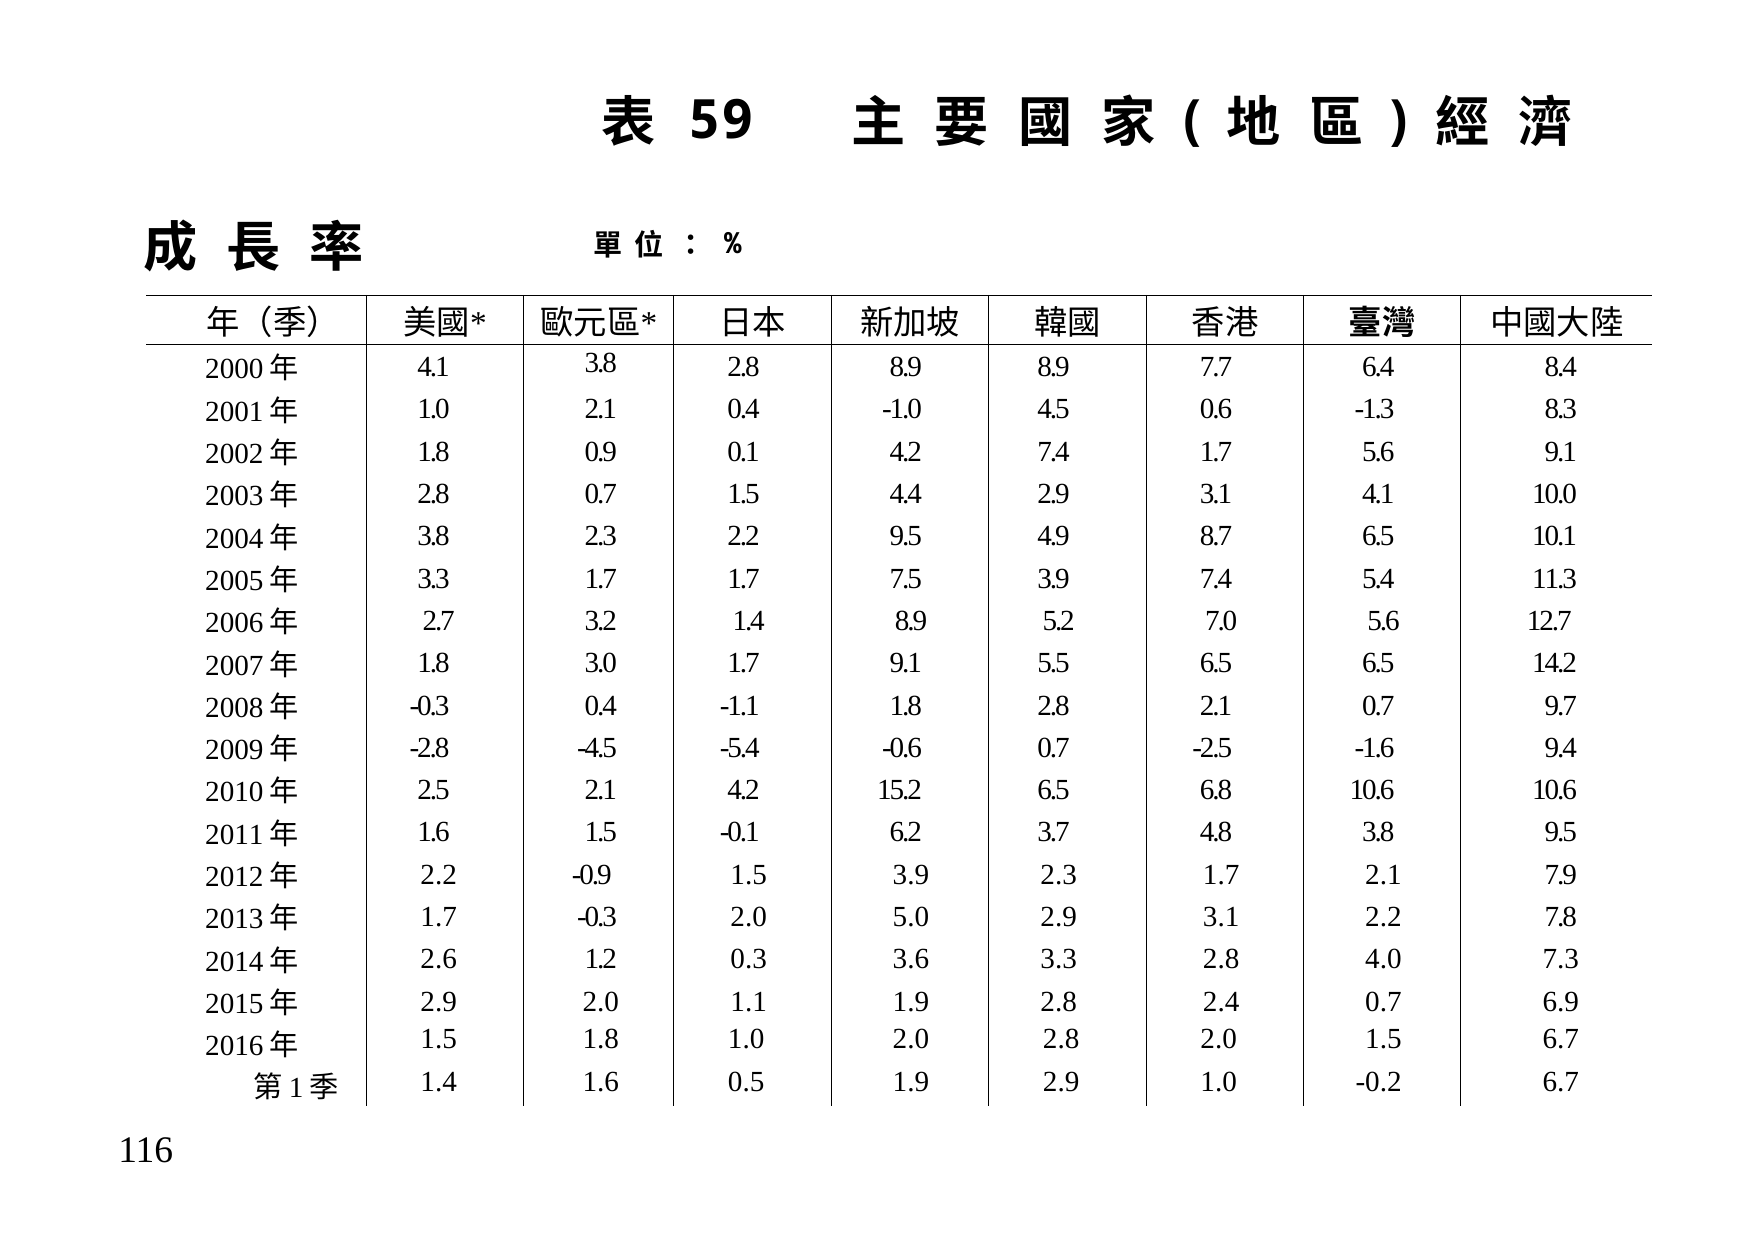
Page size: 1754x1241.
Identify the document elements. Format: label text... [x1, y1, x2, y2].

table_cell -2.8 [367, 726, 523, 768]
table_cell 2.1 [1304, 853, 1460, 895]
table_cell 1.7 [367, 895, 523, 937]
table_cell 3.7 [989, 810, 1146, 852]
table_cell 2016年 [146, 1022, 366, 1064]
table_cell 第1季 [146, 1064, 366, 1106]
table_header 年（季） [146, 296, 366, 344]
table_cell 1.5 [524, 810, 673, 852]
table_cell 1.9 [832, 1064, 988, 1106]
table_cell 4.2 [674, 768, 831, 810]
table_header 臺灣 [1304, 296, 1460, 344]
table_cell 6.5 [1304, 514, 1460, 556]
table_cell 2.1 [1147, 683, 1303, 726]
table_cell 3.9 [989, 556, 1146, 599]
table_cell 7.3 [1461, 937, 1652, 979]
table_cell 2.5 [367, 768, 523, 810]
table_cell 15.2 [832, 768, 988, 810]
table_cell 7.7 [1147, 345, 1303, 387]
table_cell 1.9 [832, 979, 988, 1022]
table_cell 3.1 [1147, 472, 1303, 514]
table_cell 6.5 [1304, 641, 1460, 683]
table_cell 0.4 [524, 683, 673, 726]
table_cell 1.5 [1304, 1022, 1460, 1064]
table_cell 14.2 [1461, 641, 1652, 683]
table_cell 1.6 [367, 810, 523, 852]
table_cell 2.8 [367, 472, 523, 514]
table_cell 2.9 [989, 895, 1146, 937]
table_cell 1.8 [367, 430, 523, 472]
table_cell 1.2 [524, 937, 673, 979]
table_cell 3.2 [524, 599, 673, 641]
table_cell 2001年 [146, 387, 366, 429]
table_header 歐元區* [524, 296, 673, 344]
table_cell 1.5 [367, 1022, 523, 1064]
table_cell -1.3 [1304, 387, 1460, 429]
table_cell 3.8 [367, 514, 523, 556]
table_cell 2.8 [1147, 937, 1303, 979]
table_cell 3.9 [832, 853, 988, 895]
table_cell 4.8 [1147, 810, 1303, 852]
table_cell 2.0 [1147, 1022, 1303, 1064]
table_cell 6.4 [1304, 345, 1460, 387]
table_cell -1.1 [674, 683, 831, 726]
table_cell 2.2 [1304, 895, 1460, 937]
table_cell 7.9 [1461, 853, 1652, 895]
table_cell 1.0 [674, 1022, 831, 1064]
table_cell -0.9 [524, 853, 673, 895]
table_cell 2011年 [146, 810, 366, 852]
table_cell 7.4 [1147, 556, 1303, 599]
table_cell 2004年 [146, 514, 366, 556]
table_cell 9.5 [1461, 810, 1652, 852]
table_cell 3.3 [989, 937, 1146, 979]
table_cell 6.9 [1461, 979, 1652, 1022]
table_cell 3.1 [1147, 895, 1303, 937]
table_cell 2.9 [989, 472, 1146, 514]
table_cell 8.4 [1461, 345, 1652, 387]
table_cell 1.7 [674, 556, 831, 599]
table_cell 2.3 [524, 514, 673, 556]
table_cell 10.1 [1461, 514, 1652, 556]
table_cell 9.5 [832, 514, 988, 556]
table_cell 2006年 [146, 599, 366, 641]
table_cell 6.2 [832, 810, 988, 852]
table_cell 8.9 [832, 345, 988, 387]
table_cell 0.7 [989, 726, 1146, 768]
table_cell 10.6 [1461, 768, 1652, 810]
table_cell -1.0 [832, 387, 988, 429]
table_cell 0.5 [674, 1064, 831, 1106]
table_cell 5.4 [1304, 556, 1460, 599]
table_cell -0.3 [367, 683, 523, 726]
table_header 香港 [1147, 296, 1303, 344]
table_cell 8.3 [1461, 387, 1652, 429]
table_header 中國大陸 [1461, 296, 1652, 344]
table_cell 2.2 [674, 514, 831, 556]
table_cell 2.0 [524, 979, 673, 1022]
table_cell 2.8 [989, 979, 1146, 1022]
table_cell 9.7 [1461, 683, 1652, 726]
table_cell 5.6 [1304, 599, 1460, 641]
table_cell 2.7 [367, 599, 523, 641]
table_header 日本 [674, 296, 831, 344]
table_cell 7.4 [989, 430, 1146, 472]
table_cell 10.0 [1461, 472, 1652, 514]
table_cell 9.1 [832, 641, 988, 683]
table_cell 2.8 [989, 1022, 1146, 1064]
table_cell 2.2 [367, 853, 523, 895]
table_cell 1.8 [367, 641, 523, 683]
table_cell 0.6 [1147, 387, 1303, 429]
table_cell 3.0 [524, 641, 673, 683]
table_cell 2005年 [146, 556, 366, 599]
table_cell 7.0 [1147, 599, 1303, 641]
table_cell 4.5 [989, 387, 1146, 429]
table_cell 2.3 [989, 853, 1146, 895]
table_cell 1.5 [674, 853, 831, 895]
table_cell 4.1 [367, 345, 523, 387]
table_cell 2.9 [367, 979, 523, 1022]
table_cell 2.1 [524, 387, 673, 429]
table_cell -0.6 [832, 726, 988, 768]
table_cell 2.8 [674, 345, 831, 387]
table_cell 7.5 [832, 556, 988, 599]
table_cell 2014年 [146, 937, 366, 979]
table_cell 1.6 [524, 1064, 673, 1106]
table_cell 1.8 [832, 683, 988, 726]
table_cell 2.6 [367, 937, 523, 979]
table_cell 2.0 [674, 895, 831, 937]
table_cell 2010年 [146, 768, 366, 810]
table_cell 1.5 [674, 472, 831, 514]
table_cell 1.0 [1147, 1064, 1303, 1106]
table_cell 0.4 [674, 387, 831, 429]
table_cell 2002年 [146, 430, 366, 472]
table_cell 2.9 [989, 1064, 1146, 1106]
table_cell 9.4 [1461, 726, 1652, 768]
table_cell -0.3 [524, 895, 673, 937]
table_cell 6.5 [989, 768, 1146, 810]
table_cell 4.9 [989, 514, 1146, 556]
table_cell 2013年 [146, 895, 366, 937]
table_cell 3.8 [1304, 810, 1460, 852]
table_cell 6.7 [1461, 1064, 1652, 1106]
table_cell -4.5 [524, 726, 673, 768]
table_cell 2015年 [146, 979, 366, 1022]
table_cell 6.5 [1147, 641, 1303, 683]
table_cell 0.7 [1304, 683, 1460, 726]
table_cell 1.7 [1147, 853, 1303, 895]
table_cell -1.6 [1304, 726, 1460, 768]
table_cell 2.1 [524, 768, 673, 810]
table_cell 1.1 [674, 979, 831, 1022]
table_cell 5.5 [989, 641, 1146, 683]
table_cell 8.7 [1147, 514, 1303, 556]
table_cell 1.8 [524, 1022, 673, 1064]
table_cell 4.0 [1304, 937, 1460, 979]
table_cell 2003年 [146, 472, 366, 514]
table_cell 9.1 [1461, 430, 1652, 472]
table_cell 8.9 [989, 345, 1146, 387]
table_cell 2.0 [832, 1022, 988, 1064]
table_cell 4.4 [832, 472, 988, 514]
table_cell 6.7 [1461, 1022, 1652, 1064]
table_cell -0.2 [1304, 1064, 1460, 1106]
table_cell 1.0 [367, 387, 523, 429]
table_cell 0.7 [524, 472, 673, 514]
subtitle 表59 主要國家(地區)經濟成長率 單位：% [128, 45, 1628, 295]
table_cell 2008年 [146, 683, 366, 726]
table_cell 2012年 [146, 853, 366, 895]
table_cell -5.4 [674, 726, 831, 768]
table_cell 0.1 [674, 430, 831, 472]
table_cell 3.6 [832, 937, 988, 979]
table_cell 4.1 [1304, 472, 1460, 514]
table_cell 7.8 [1461, 895, 1652, 937]
table_cell 1.4 [367, 1064, 523, 1106]
table_cell 3.8 [524, 345, 673, 387]
table_cell 6.8 [1147, 768, 1303, 810]
table_cell 4.2 [832, 430, 988, 472]
table_cell 0.7 [1304, 979, 1460, 1022]
table_cell 2009年 [146, 726, 366, 768]
table_cell 1.4 [674, 599, 831, 641]
table_cell -2.5 [1147, 726, 1303, 768]
table_cell 12.7 [1461, 599, 1652, 641]
table_cell 5.0 [832, 895, 988, 937]
table_cell 11.3 [1461, 556, 1652, 599]
table_cell 10.6 [1304, 768, 1460, 810]
table_cell 5.2 [989, 599, 1146, 641]
table_cell 8.9 [832, 599, 988, 641]
table_cell 1.7 [524, 556, 673, 599]
table_cell 2.4 [1147, 979, 1303, 1022]
table_cell 3.3 [367, 556, 523, 599]
table_cell 1.7 [1147, 430, 1303, 472]
table_header 美國* [367, 296, 523, 344]
table_header 新加坡 [832, 296, 988, 344]
table_cell 0.9 [524, 430, 673, 472]
table_cell 1.7 [674, 641, 831, 683]
table_cell 2000年 [146, 345, 366, 387]
table_cell -0.1 [674, 810, 831, 852]
table_header 韓國 [989, 296, 1146, 344]
table_cell 2007年 [146, 641, 366, 683]
table_cell 5.6 [1304, 430, 1460, 472]
table_cell 2.8 [989, 683, 1146, 726]
table_cell 0.3 [674, 937, 831, 979]
